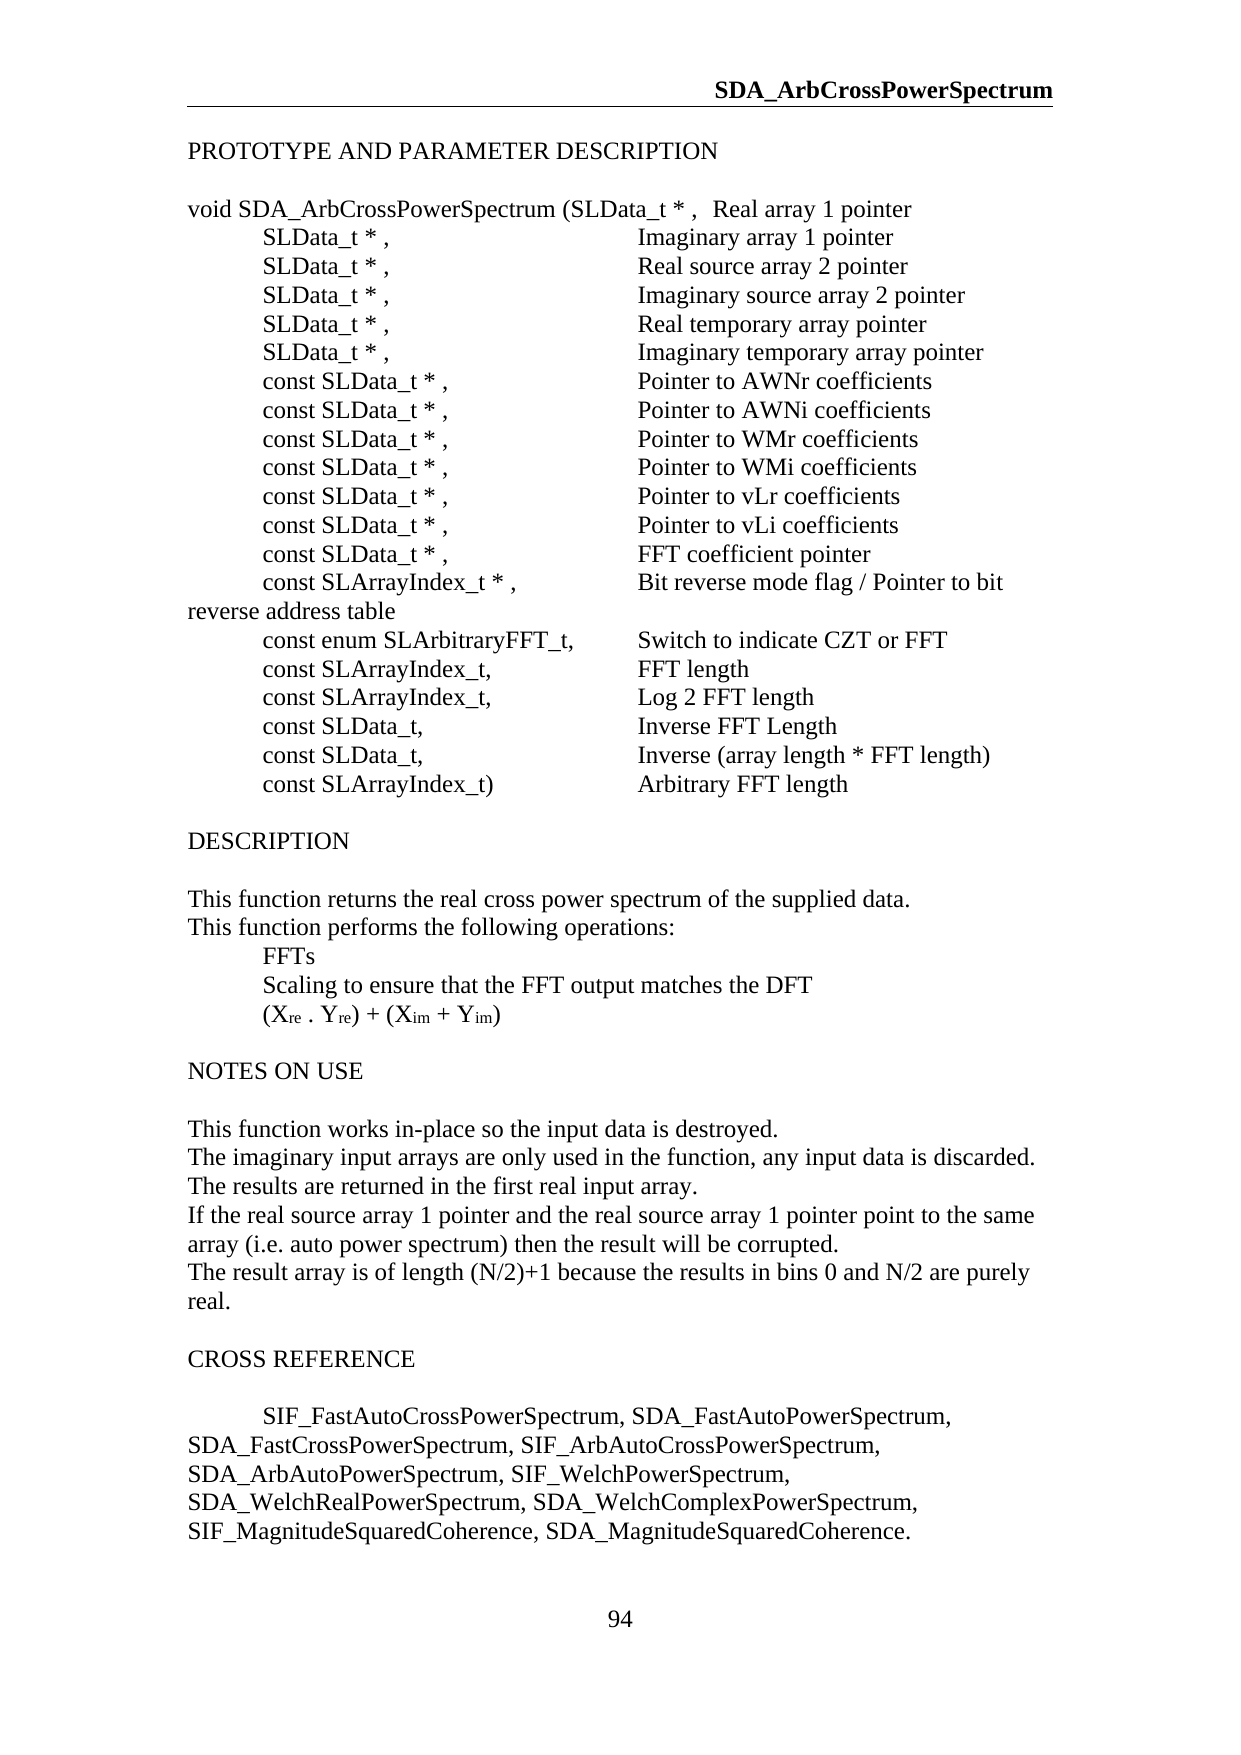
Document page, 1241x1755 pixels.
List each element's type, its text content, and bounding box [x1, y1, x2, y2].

text const SLData_t * , Pointer to vLi coefficients [187, 510, 1053, 539]
text The imaginary input arrays are only used in the function, any input data is discarded. [187, 1142, 1053, 1171]
text This function performs the following operations: [187, 912, 1053, 941]
text SLData_t * , Imaginary array 1 pointer [187, 222, 1053, 251]
text (Xre . Yre) + (Xim + Yim) [187, 999, 1053, 1027]
text SLData_t * , Real temporary array pointer [187, 309, 1053, 337]
text PROTOTYPE AND PARAMETER DESCRIPTION [187, 136, 1053, 165]
text const enum SLArbitraryFFT_t, Switch to indicate CZT or FFT [187, 625, 1053, 654]
text SLData_t * , Imaginary temporary array pointer [187, 337, 1053, 366]
text const SLArrayIndex_t) Arbitrary FFT length [187, 769, 1053, 797]
text The results are returned in the first real input array. [187, 1171, 1053, 1200]
text void SDA_ArbCrossPowerSpectrum (SLData_t * , Real array 1 pointer [187, 194, 1053, 222]
subtitle SDA_ArbCrossPowerSpectrum [187, 75, 1053, 106]
text SIF_FastAutoCrossPowerSpectrum, SDA_FastAutoPowerSpectrum, SDA_FastCrossPowerSpectrum, SIF_ArbAutoCrossPowerSpectrum, SDA_ArbAutoPowerSpectrum, SIF_WelchPowerSpectrum, SDA_WelchRealPowerSpectrum, SDA_WelchComplexPowerSpectrum, SIF_MagnitudeSquaredCoherence, SDA_MagnitudeSquaredCoherence. [187, 1401, 1053, 1545]
text SLData_t * , Real source array 2 pointer [187, 251, 1053, 280]
text const SLArrayIndex_t, FFT length [187, 654, 1053, 682]
text This function works in-place so the input data is destroyed. [187, 1114, 1053, 1142]
text FFTs [187, 941, 1053, 970]
text const SLData_t * , Pointer to WMi coefficients [187, 452, 1053, 481]
text const SLArrayIndex_t, Log 2 FFT length [187, 682, 1053, 711]
text SLData_t * , Imaginary source array 2 pointer [187, 280, 1053, 309]
text const SLData_t * , Pointer to AWNr coefficients [187, 366, 1053, 395]
text const SLData_t, Inverse FFT Length [187, 711, 1053, 740]
text const SLData_t * , Pointer to vLr coefficients [187, 481, 1053, 510]
text This function returns the real cross power spectrum of the supplied data. [187, 884, 1053, 912]
text Scaling to ensure that the FFT output matches the DFT [187, 970, 1053, 999]
text If the real source array 1 pointer and the real source array 1 pointer point to the same array (i.e. auto power spectrum) then the result will be corrupted. [187, 1200, 1053, 1257]
text DESCRIPTION [187, 826, 1053, 855]
text CROSS REFERENCE [187, 1344, 1053, 1372]
text NOTES ON USE [187, 1056, 1053, 1085]
text const SLArrayIndex_t * , Bit reverse mode flag / Pointer to bit reverse address table [187, 567, 1053, 625]
text const SLData_t, Inverse (array length * FFT length) [187, 740, 1053, 769]
text The result array is of length (N/2)+1 because the results in bins 0 and N/2 are purely real. [187, 1257, 1053, 1315]
text const SLData_t * , Pointer to WMr coefficients [187, 424, 1053, 452]
text const SLData_t * , FFT coefficient pointer [187, 539, 1053, 567]
text const SLData_t * , Pointer to AWNi coefficients [187, 395, 1053, 424]
